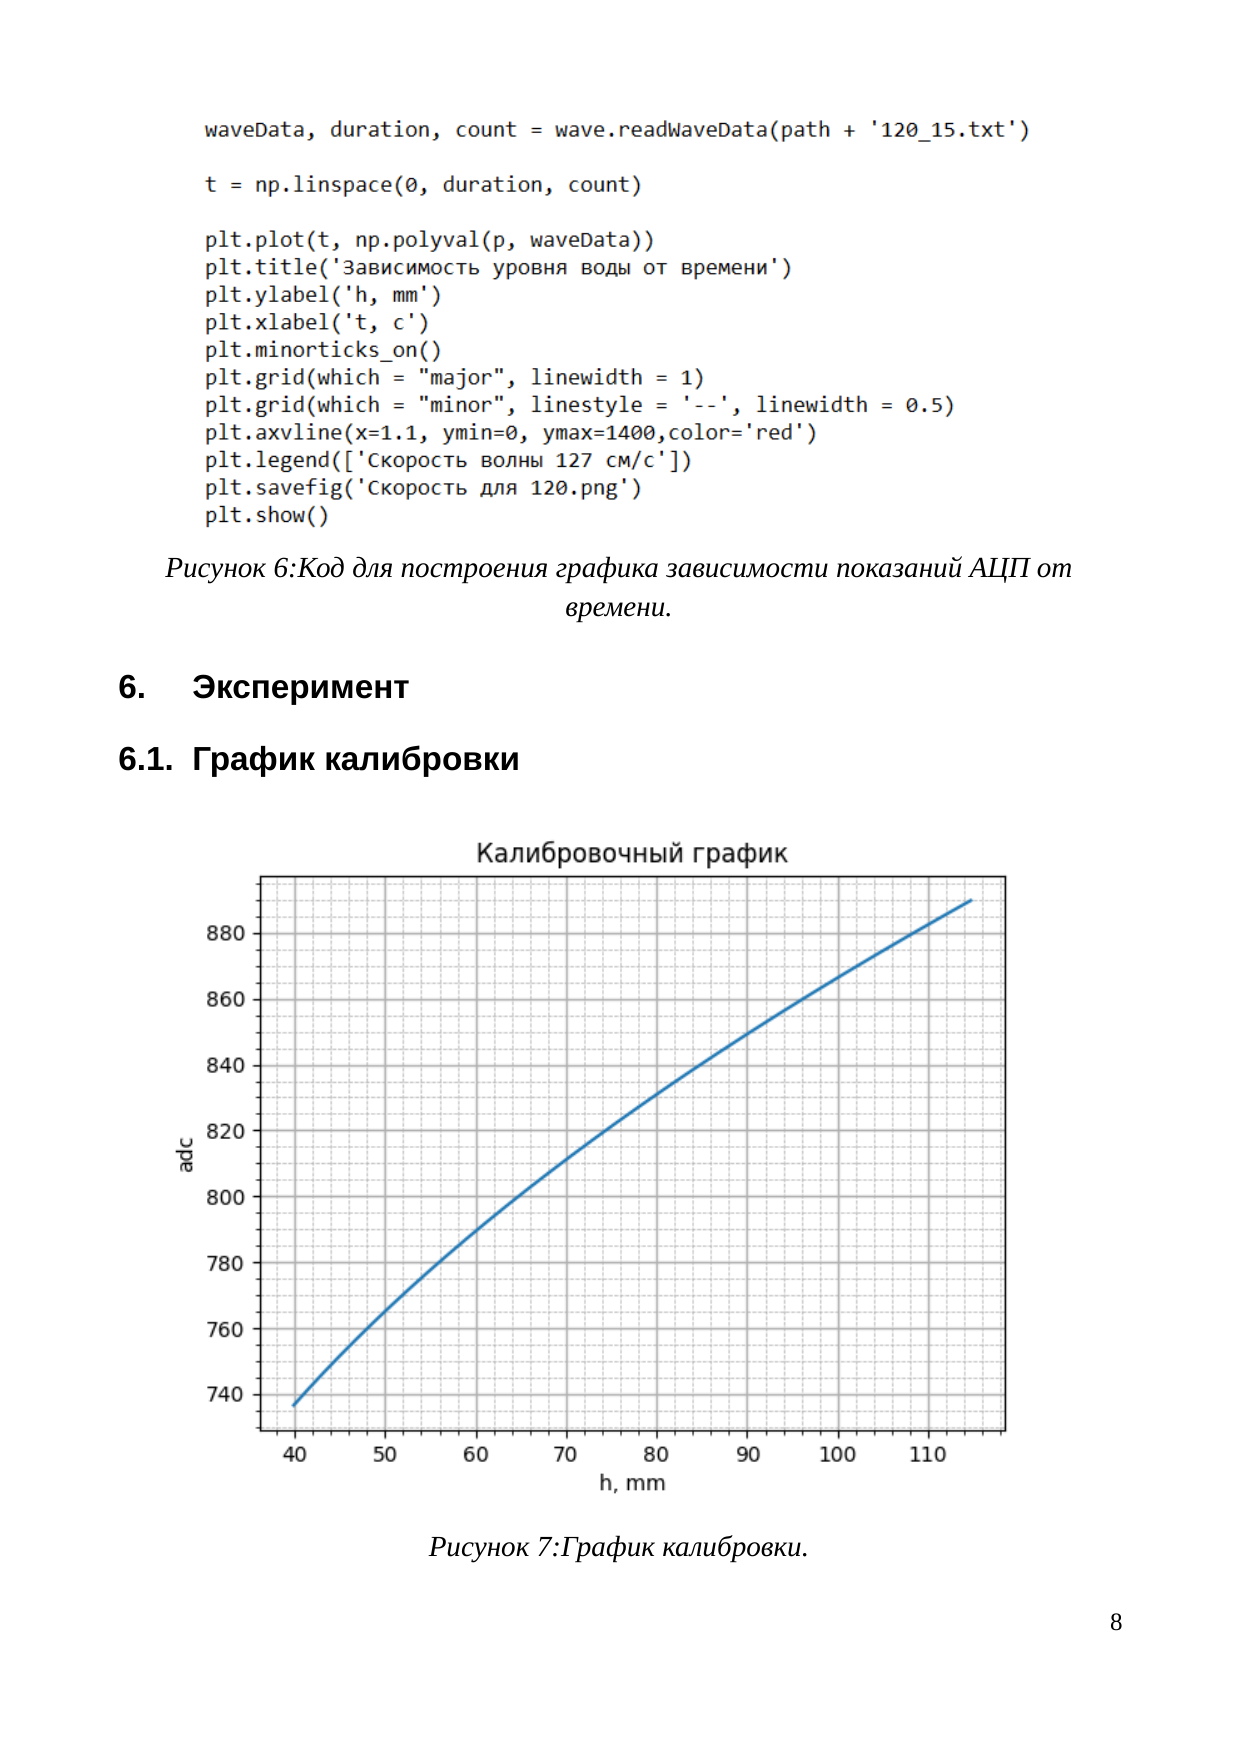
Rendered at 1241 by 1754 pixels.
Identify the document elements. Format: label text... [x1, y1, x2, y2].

text Рисунок 6:Код для построения графика зависимости показаний АЦП от времени. [118, 550, 1122, 622]
subtitle График калибровки [118, 739, 1122, 777]
subtitle Эксперимент [118, 667, 1122, 705]
picture [140, 789, 1100, 1510]
picture [200, 118, 1041, 531]
text Рисунок 7:График калибровки. [118, 1529, 1122, 1563]
